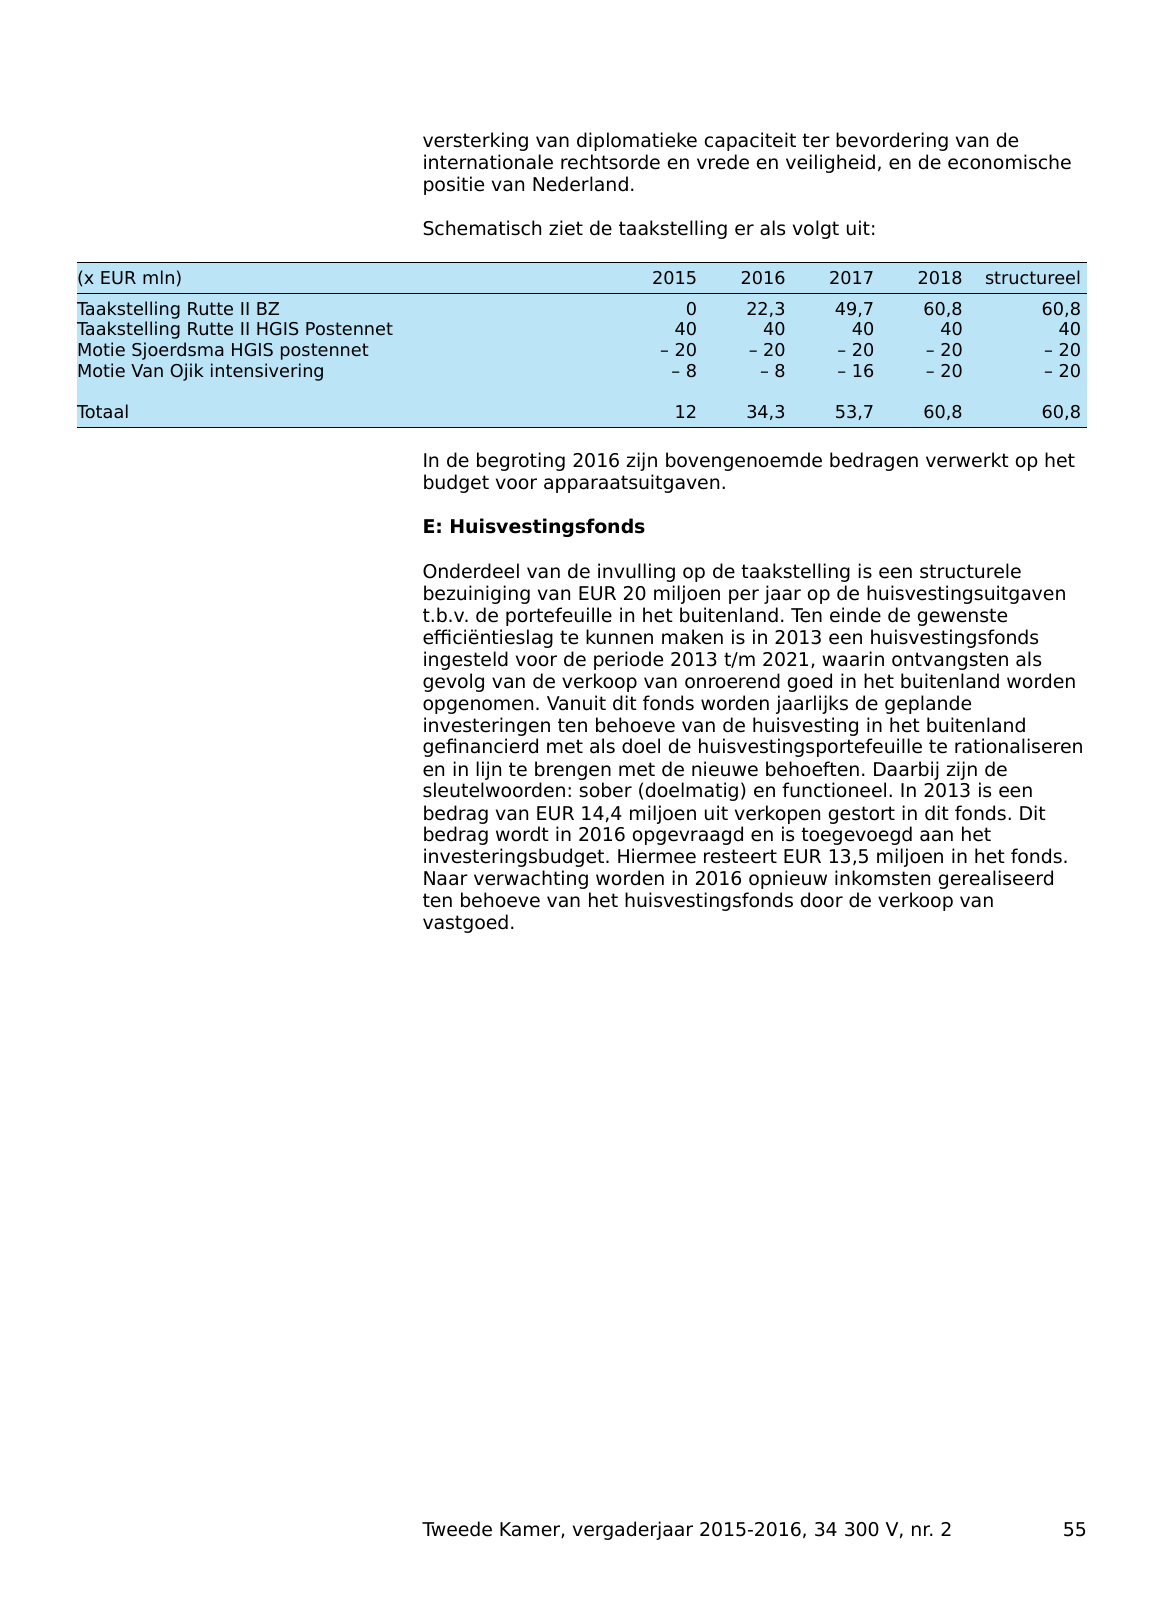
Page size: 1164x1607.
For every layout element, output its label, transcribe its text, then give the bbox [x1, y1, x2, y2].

table_header (x EUR mln) [77, 263, 614, 293]
table_cell Motie Van Ojik intensivering [77, 361, 614, 381]
table_cell 60,8 [880, 402, 968, 427]
table_cell – 20 [791, 340, 880, 361]
table_cell Taakstelling Rutte II BZ [77, 294, 614, 319]
table_cell [703, 381, 791, 402]
table_cell 12 [614, 402, 703, 427]
table_cell – 20 [880, 361, 968, 381]
table_cell 40 [969, 319, 1087, 340]
table_cell – 20 [969, 340, 1087, 361]
table_cell 60,8 [880, 294, 968, 319]
table_cell 40 [703, 319, 791, 340]
table_header 2016 [703, 263, 791, 293]
table_cell – 16 [791, 361, 880, 381]
table_cell [969, 381, 1087, 402]
table_cell 40 [791, 319, 880, 340]
table_cell 60,8 [969, 294, 1087, 319]
table_header structureel [969, 263, 1087, 293]
table_cell Motie Sjoerdsma HGIS postennet [77, 340, 614, 361]
table_cell 49,7 [791, 294, 880, 319]
text In de begroting 2016 zijn bovengenoemde bedragen verwerkt op het budget voor apparaatsuitgaven. [422, 450, 1087, 494]
text Schematisch ziet de taakstelling er als volgt uit: [422, 218, 1087, 240]
text versterking van diplomatieke capaciteit ter bevordering van de internationale rechtsorde en vrede en veiligheid, en de economische positie van Nederland. [422, 130, 1087, 196]
table_header 2017 [791, 263, 880, 293]
table_cell 40 [880, 319, 968, 340]
table_cell – 8 [703, 361, 791, 381]
table_cell 22,3 [703, 294, 791, 319]
table_cell – 8 [614, 361, 703, 381]
table_cell Totaal [77, 402, 614, 427]
table_cell [77, 381, 614, 402]
text Onderdeel van de invulling op de taakstelling is een structurele bezuiniging van EUR 20 miljoen per jaar op de huisvestingsuitgaven t.b.v. de portefeuille in het buitenland. Ten einde de gewenste efficiëntieslag te kunnen maken is in 2013 een huisvestingsfonds ingesteld voor de periode 2013 t/m 2021, waarin ontvangsten als gevolg van de verkoop van onroerend goed in het buitenland worden opgenomen. Vanuit dit fonds worden jaarlijks de geplande investeringen ten behoeve van de huisvesting in het buitenland gefinancierd met als doel de huisvestingsportefeuille te rationaliseren en in lijn te brengen met de nieuwe behoeften. Daarbij zijn de sleutelwoorden: sober (doelmatig) en functioneel. In 2013 is een bedrag van EUR 14,4 miljoen uit verkopen gestort in dit fonds. Dit bedrag wordt in 2016 opgevraagd en is toegevoegd aan het investeringsbudget. Hiermee resteert EUR 13,5 miljoen in het fonds. Naar verwachting worden in 2016 opnieuw inkomsten gerealiseerd ten behoeve van het huisvestingsfonds door de verkoop van vastgoed. [422, 561, 1087, 934]
table_cell – 20 [703, 340, 791, 361]
table_cell [880, 381, 968, 402]
table_cell 60,8 [969, 402, 1087, 427]
table_cell Taakstelling Rutte II HGIS Postennet [77, 319, 614, 340]
table_header 2015 [614, 263, 703, 293]
table_cell [791, 381, 880, 402]
table_cell [614, 381, 703, 402]
table_cell 40 [614, 319, 703, 340]
table_cell – 20 [880, 340, 968, 361]
table_cell 0 [614, 294, 703, 319]
table_cell – 20 [969, 361, 1087, 381]
table_cell 53,7 [791, 402, 880, 427]
table_cell – 20 [614, 340, 703, 361]
table_header 2018 [880, 263, 968, 293]
table_cell 34,3 [703, 402, 791, 427]
subtitle E: Huisvestingsfonds [422, 516, 1087, 538]
